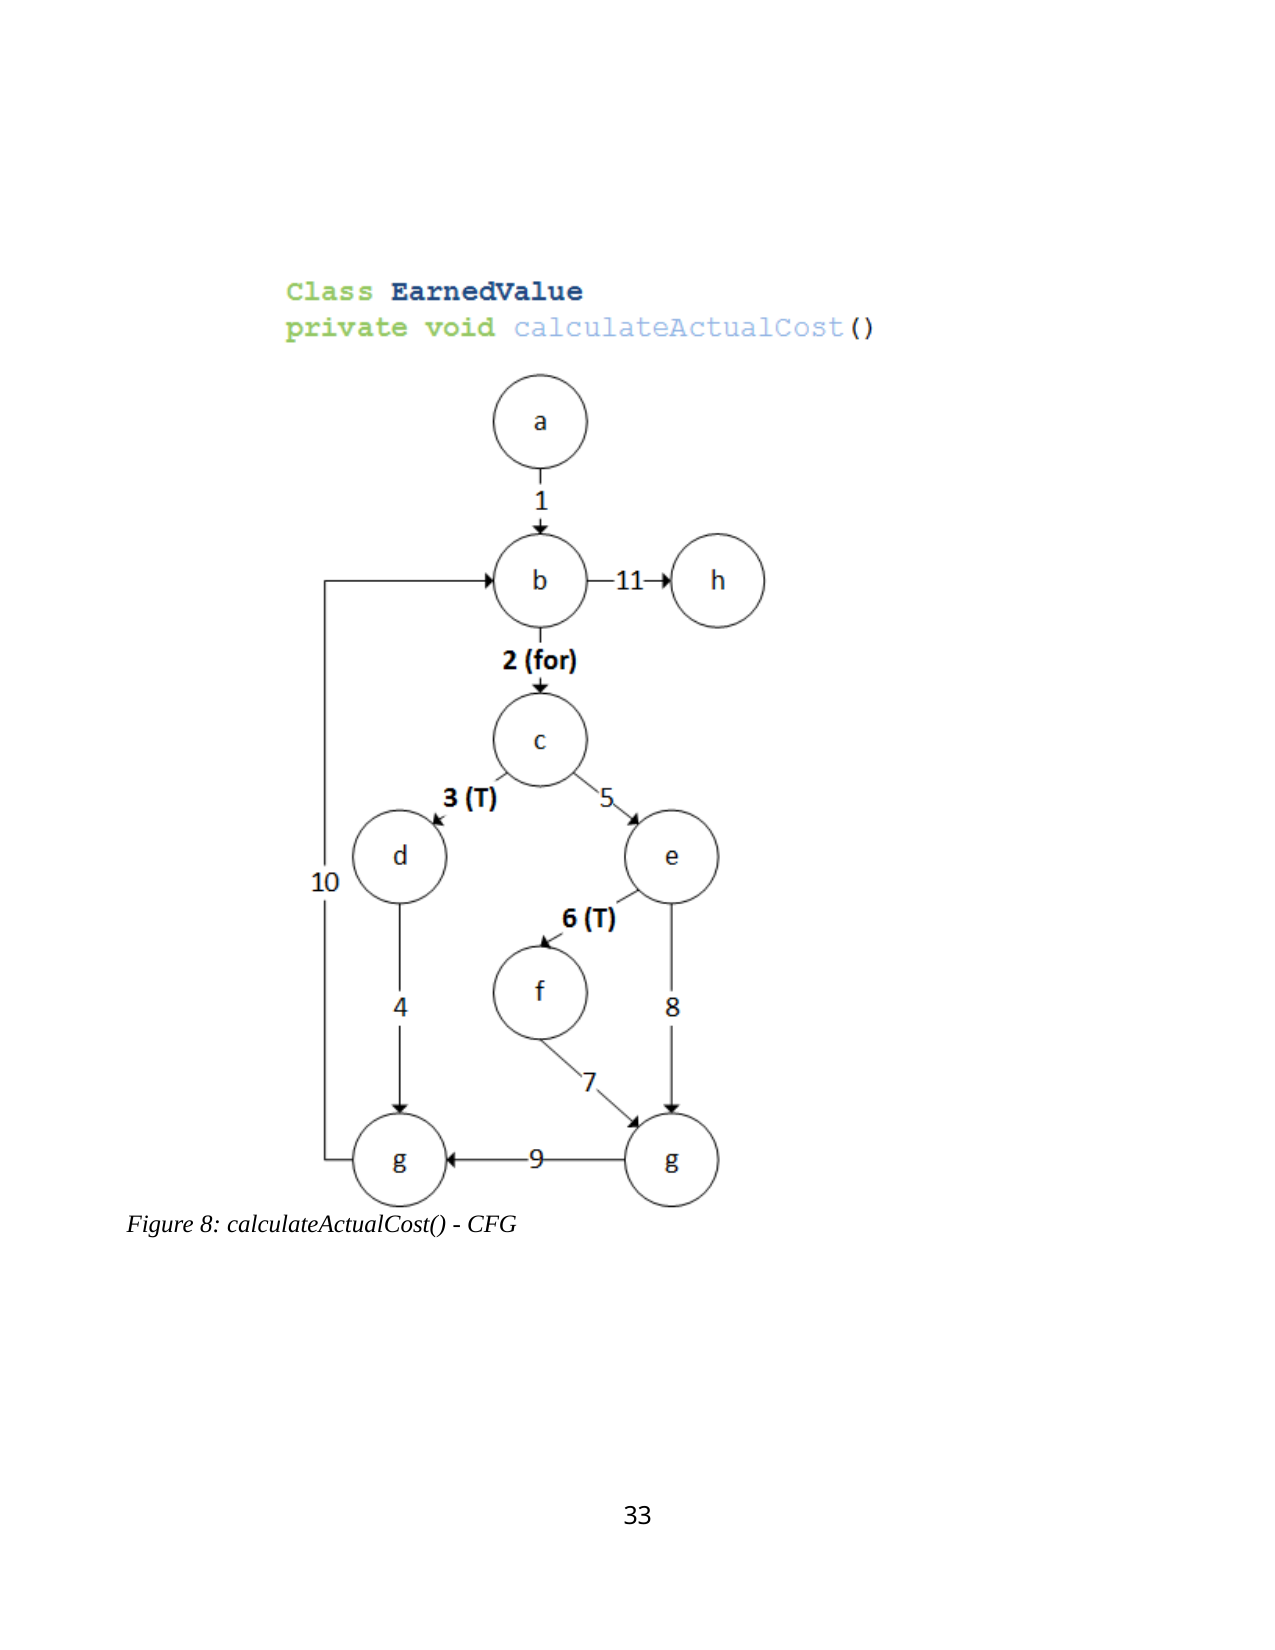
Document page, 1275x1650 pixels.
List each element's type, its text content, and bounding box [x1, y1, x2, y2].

picture [271, 252, 1003, 1209]
text Figure 8: calculateActualCost() - CFG [126, 1209, 1147, 1237]
